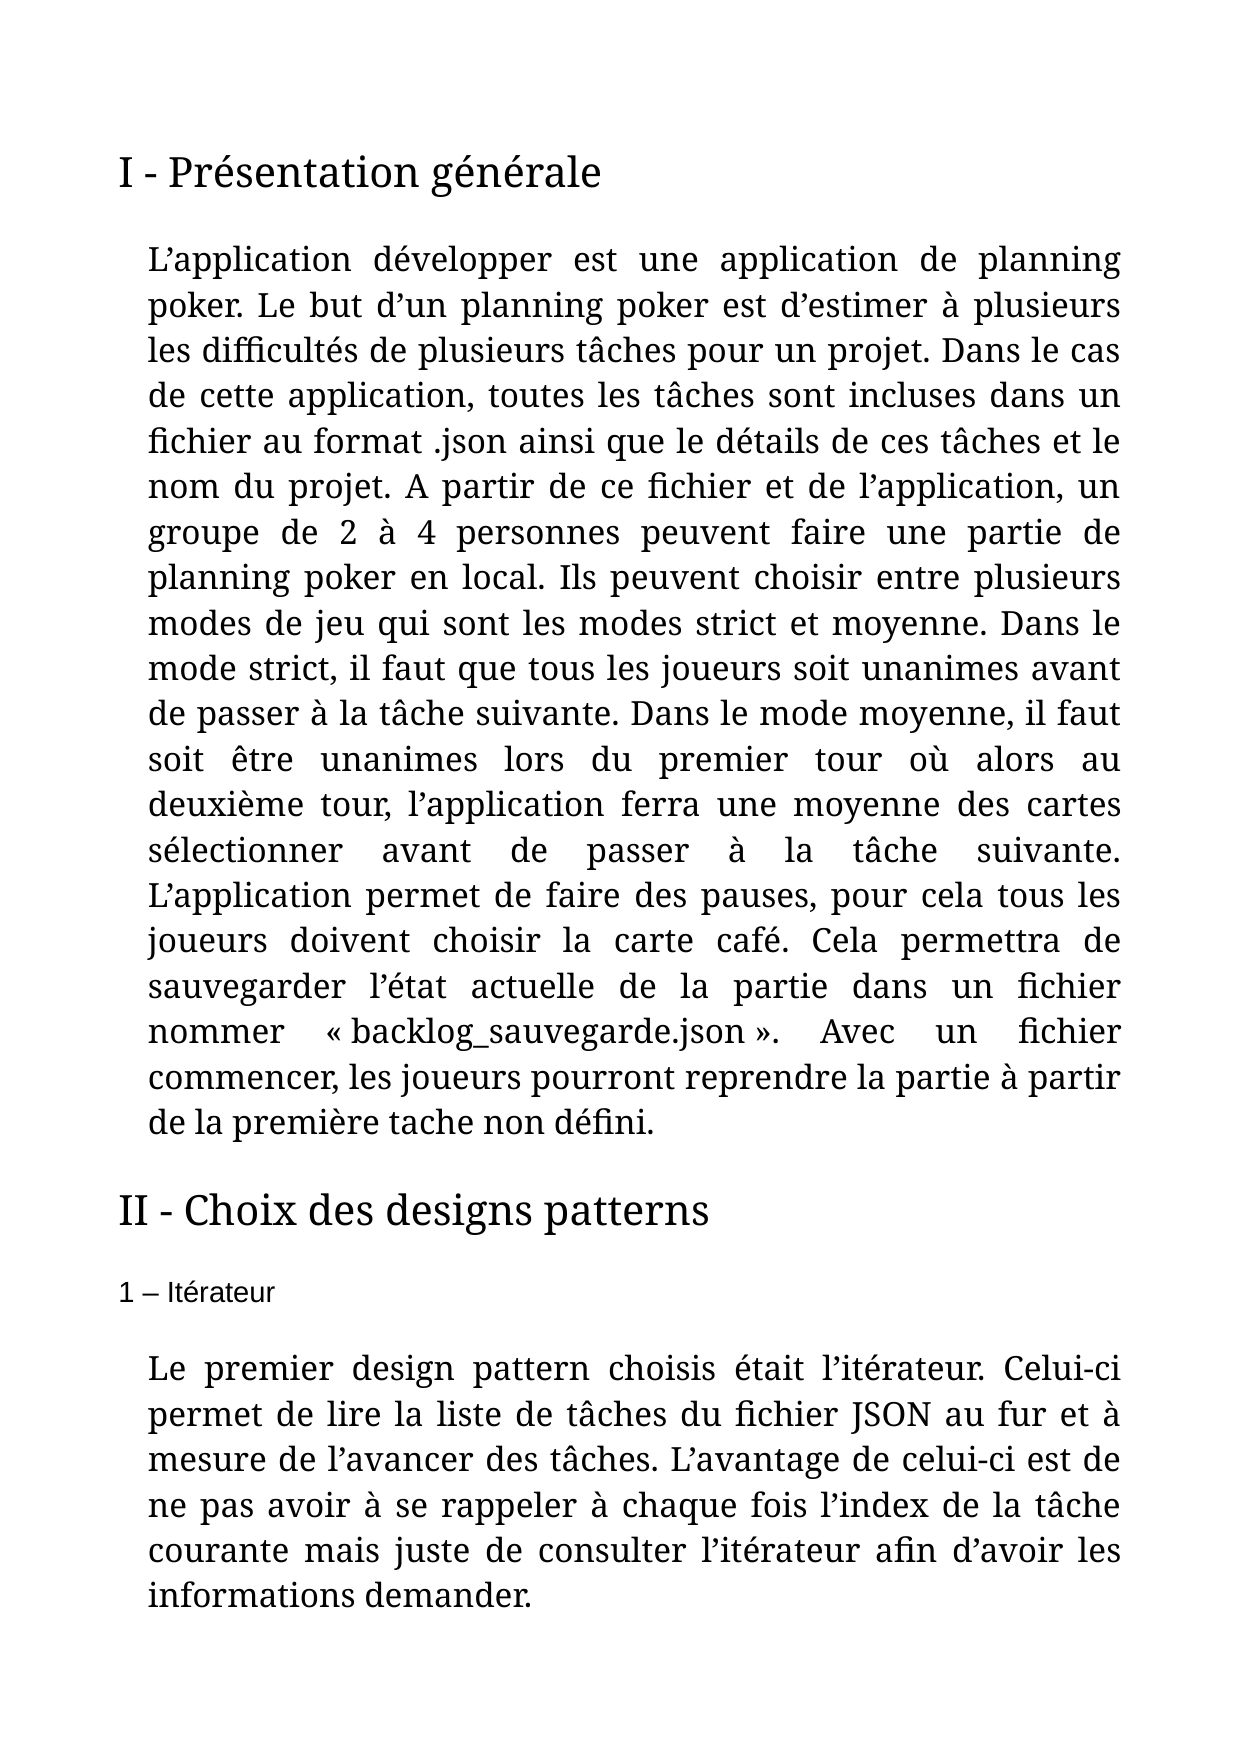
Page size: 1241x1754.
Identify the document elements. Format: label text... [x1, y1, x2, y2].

text Le premier design pattern choisis était l’itérateur. Celui-ci permet de lire la liste de tâches du fichier JSON au fur et à mesure de l’avancer des tâches. L’avantage de celui-ci est de ne pas avoir à se rappeler à chaque fois l’index de la tâche courante mais juste de consulter l’itérateur afin d’avoir les informations demander. [148, 1345, 1122, 1618]
text L’application développer est une application de planning poker. Le but d’un planning poker est d’estimer à plusieurs les difficultés de plusieurs tâches pour un projet. Dans le cas de cette application, toutes les tâches sont incluses dans un fichier au format .json ainsi que le détails de ces tâches et le nom du projet. A partir de ce fichier et de l’application, un groupe de 2 à 4 personnes peuvent faire une partie de planning poker en local. Ils peuvent choisir entre plusieurs modes de jeu qui sont les modes strict et moyenne. Dans le mode strict, il faut que tous les joueurs soit unanimes avant de passer à la tâche suivante. Dans le mode moyenne, il faut soit être unanimes lors du premier tour où alors au deuxième tour, l’application ferra une moyenne des cartes sélectionner avant de passer à la tâche suivante. L’application permet de faire des pauses, pour cela tous les joueurs doivent choisir la carte café. Cela permettra de sauvegarder l’état actuelle de la partie dans un fichier nommer « backlog_sauvegarde.json ». Avec un fichier commencer, les joueurs pourront reprendre la partie à partir de la première tache non défini. [148, 236, 1122, 1144]
subtitle 1 – Itérateur [118, 1275, 1122, 1309]
subtitle I - Présentation générale [118, 143, 1122, 200]
subtitle II - Choix des designs patterns [118, 1181, 1122, 1238]
